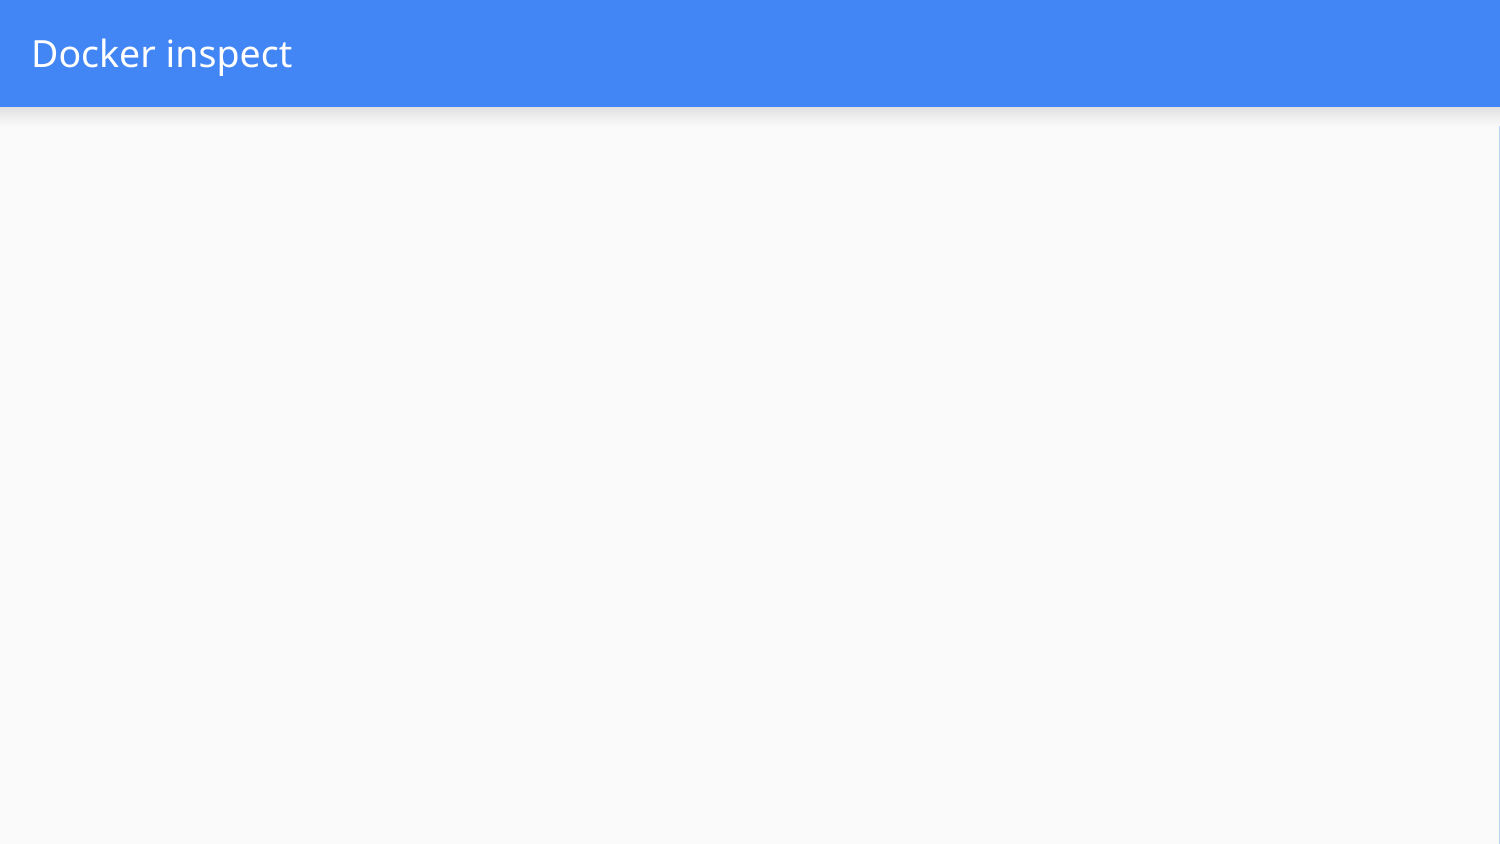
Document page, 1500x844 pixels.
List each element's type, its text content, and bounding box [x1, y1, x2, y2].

title Docker inspect [16, 2, 1464, 102]
